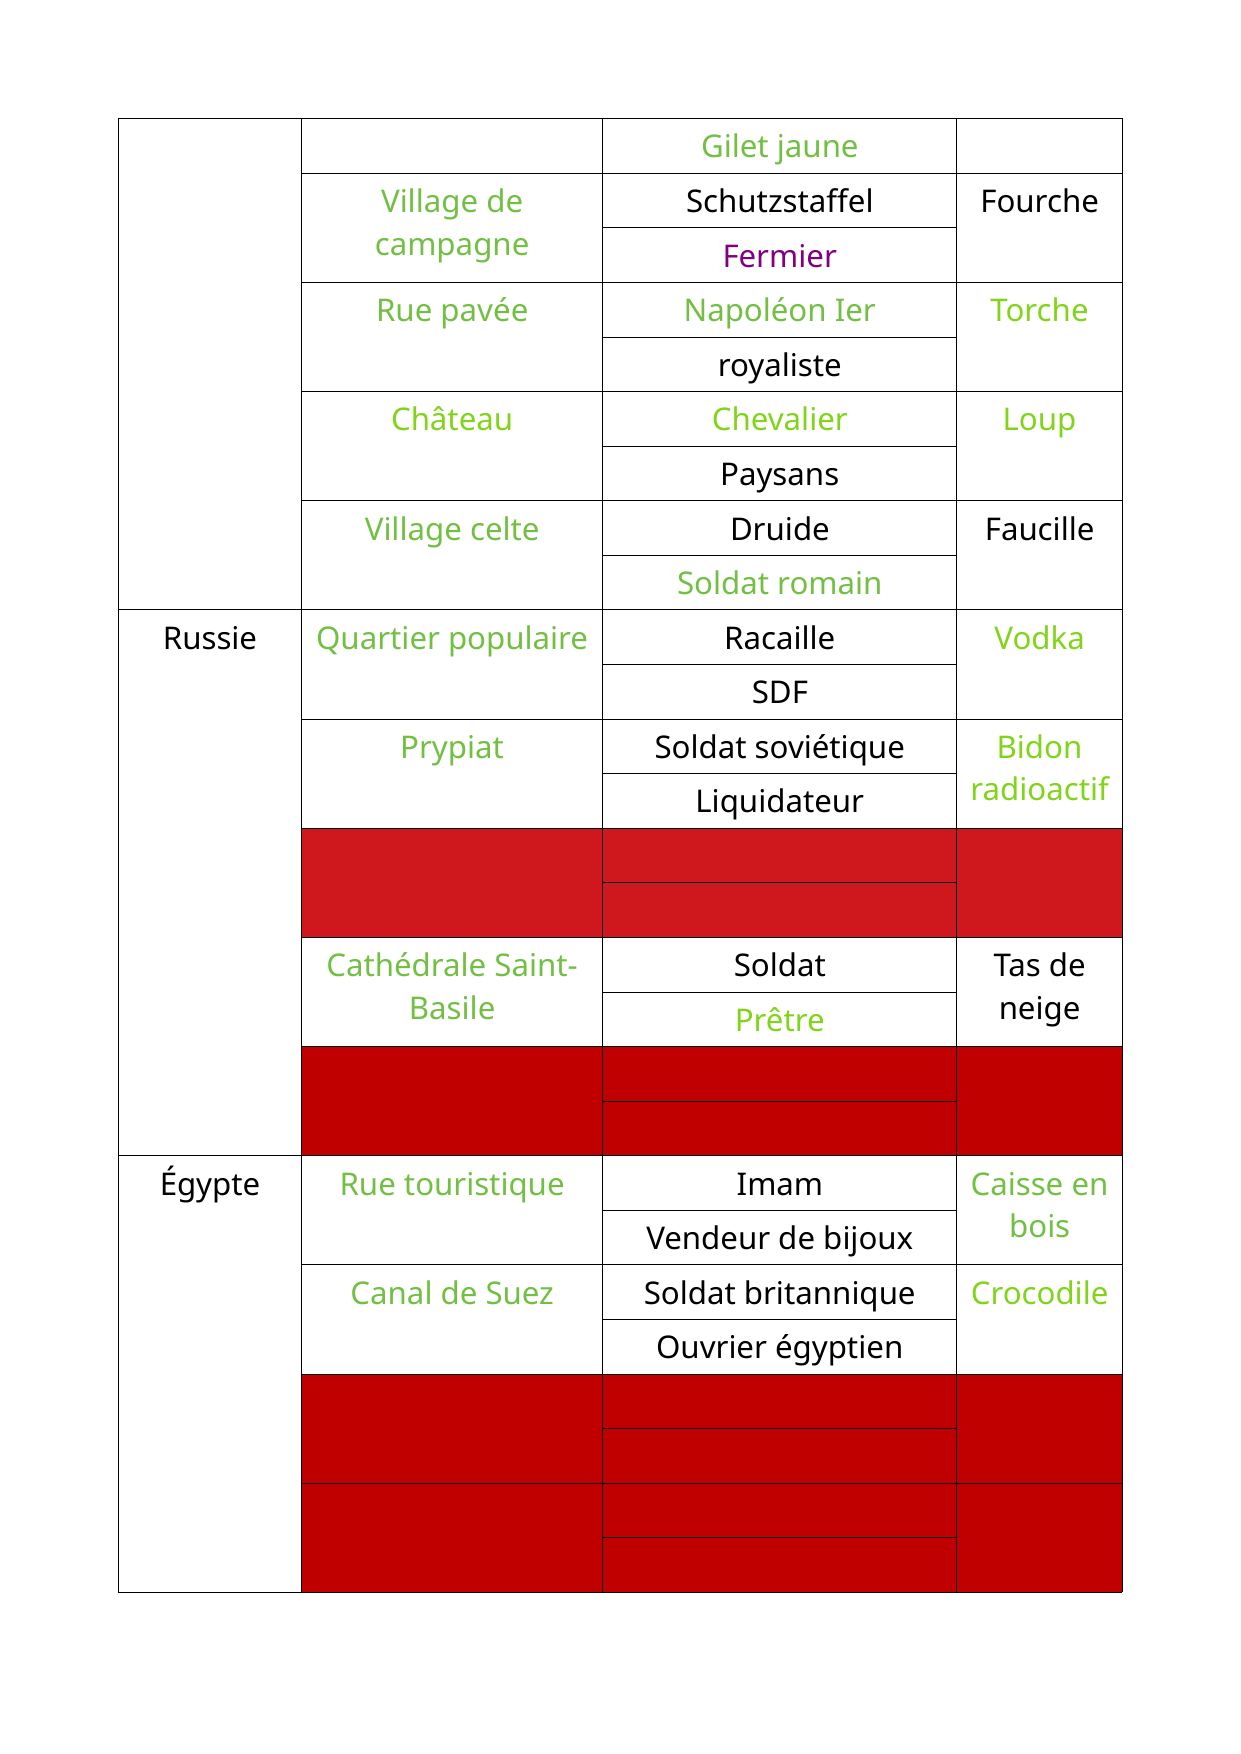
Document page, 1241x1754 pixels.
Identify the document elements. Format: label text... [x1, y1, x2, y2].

table_cell [603, 1538, 956, 1592]
table_cell Quartier populaire [302, 610, 602, 718]
table_cell Rue pavée [302, 283, 602, 391]
table_cell Soldat soviétique [603, 720, 956, 773]
table_cell royaliste [603, 338, 956, 391]
table_cell [957, 1375, 1122, 1483]
table_cell [302, 119, 602, 173]
table_cell Cathédrale Saint-Basile [302, 938, 602, 1046]
table_cell Village de campagne [302, 174, 602, 282]
table_cell [302, 1375, 602, 1483]
table_cell Village celte [302, 501, 602, 609]
table_cell SDF [603, 665, 956, 718]
table_cell Russie [119, 610, 301, 1155]
table_cell Torche [957, 283, 1122, 391]
table_cell Rue touristique [302, 1156, 602, 1264]
table_cell Faucille [957, 501, 1122, 609]
table_cell Prypiat [302, 720, 602, 828]
table_cell [957, 1047, 1122, 1155]
table_cell [302, 829, 602, 937]
table_cell Crocodile [957, 1265, 1122, 1373]
table_cell Ouvrier égyptien [603, 1320, 956, 1373]
table_cell Bidon radioactif [957, 720, 1122, 828]
table_cell Soldat [603, 938, 956, 991]
table_cell Imam [603, 1156, 956, 1210]
table_cell Racaille [603, 610, 956, 664]
table_cell Liquidateur [603, 774, 956, 828]
table_cell [603, 1484, 956, 1537]
table_cell Vendeur de bijoux [603, 1211, 956, 1264]
table_cell Chevalier [603, 392, 956, 446]
table_cell Prêtre [603, 993, 956, 1046]
table_cell Paysans [603, 447, 956, 500]
table_cell [603, 1375, 956, 1428]
table_cell Loup [957, 392, 1122, 500]
table_cell [603, 1429, 956, 1483]
table_cell [957, 1484, 1122, 1592]
table_cell [603, 1102, 956, 1155]
table_cell Fourche [957, 174, 1122, 282]
table_cell Gilet jaune [603, 119, 956, 173]
table_cell [603, 829, 956, 882]
table_cell Égypte [119, 1156, 301, 1592]
table_cell [603, 883, 956, 937]
table_cell [302, 1484, 602, 1592]
table_cell [302, 1047, 602, 1155]
table_cell Château [302, 392, 602, 500]
table_cell Napoléon Ier [603, 283, 956, 336]
table_cell Vodka [957, 610, 1122, 718]
table_cell Druide [603, 501, 956, 555]
table_cell Schutzstaffel [603, 174, 956, 227]
table_cell Fermier [603, 228, 956, 282]
table_cell Canal de Suez [302, 1265, 602, 1373]
table_cell Soldat romain [603, 556, 956, 609]
table_cell Caisse en bois [957, 1156, 1122, 1264]
table_cell [603, 1047, 956, 1101]
table_cell Soldat britannique [603, 1265, 956, 1319]
table_cell [957, 829, 1122, 937]
table_cell Tas de neige [957, 938, 1122, 1046]
table_cell [957, 119, 1122, 173]
table_cell [119, 119, 301, 609]
